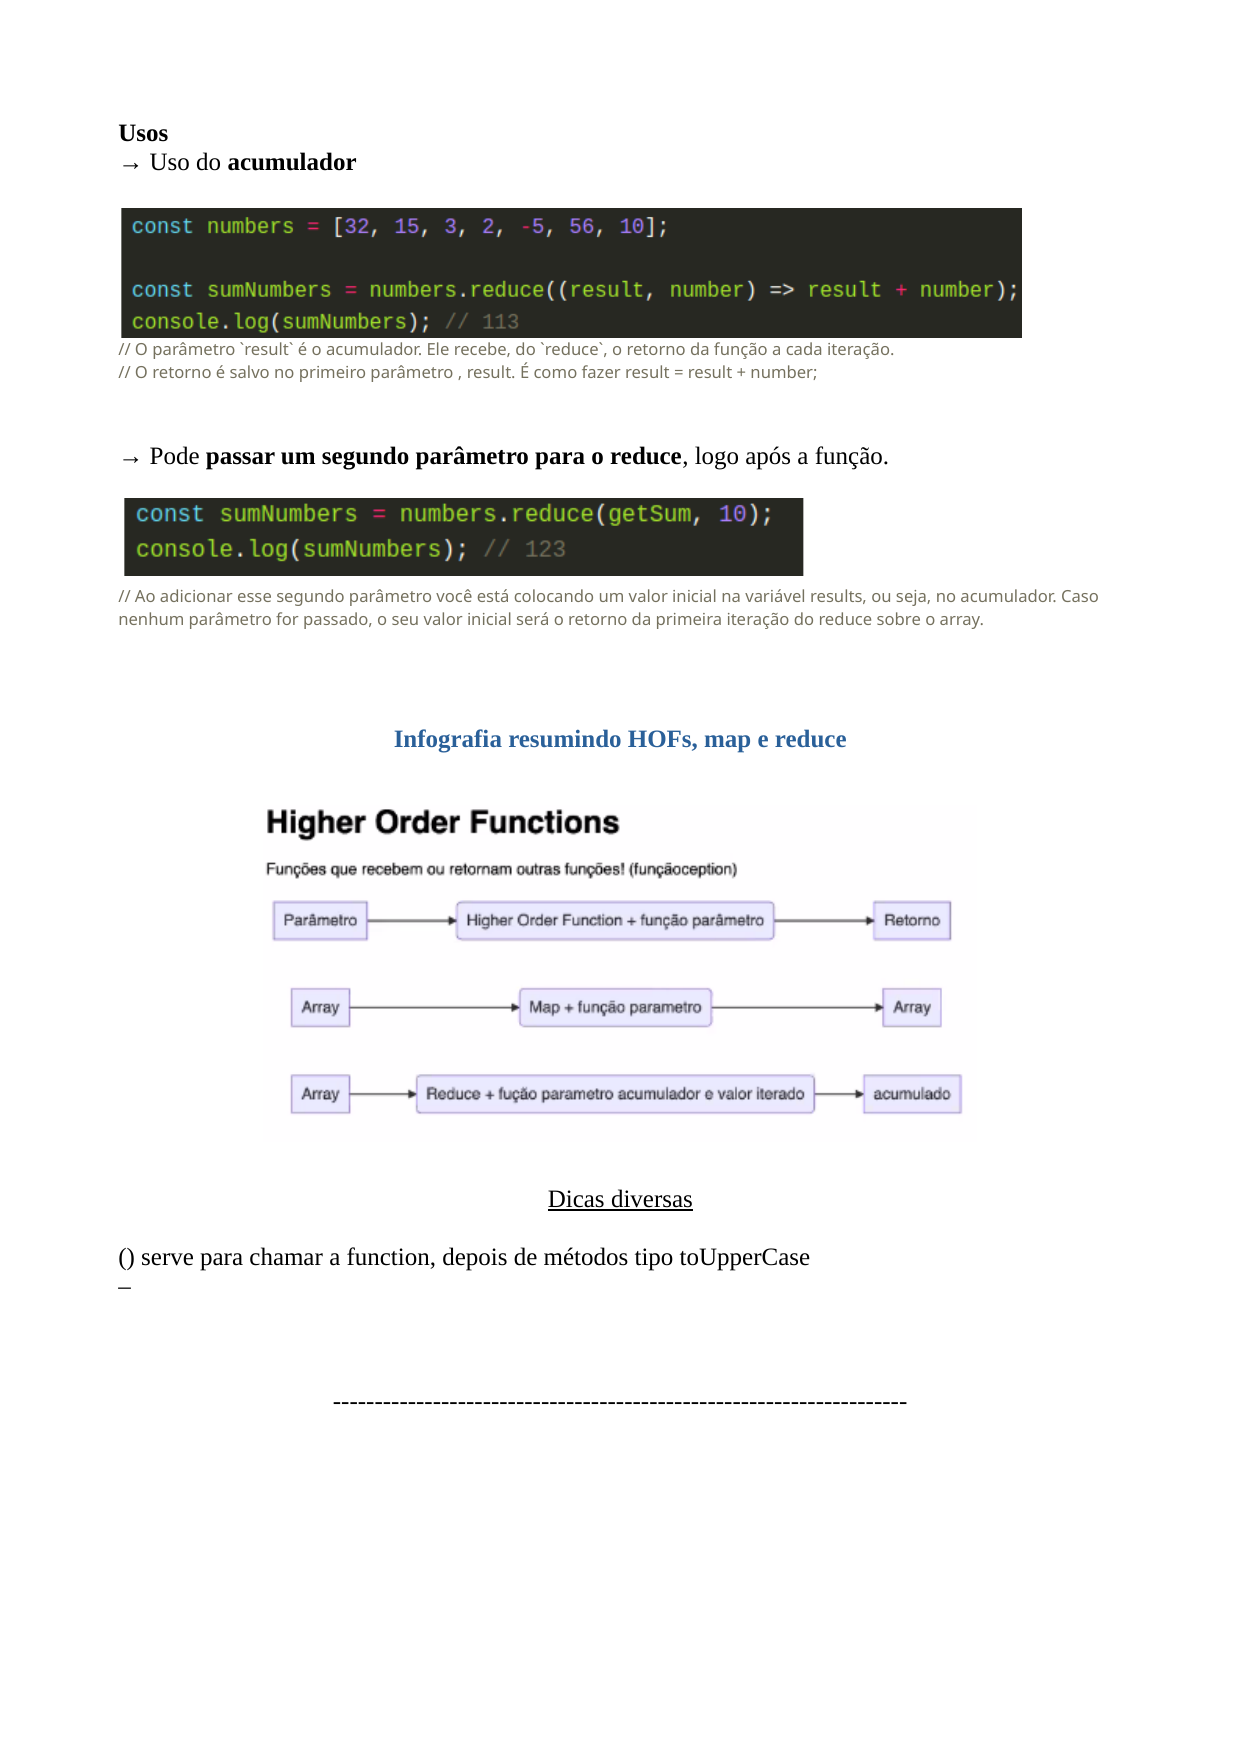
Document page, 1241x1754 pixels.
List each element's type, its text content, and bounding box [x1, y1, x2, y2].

text Dicas diversas [118, 1184, 1122, 1213]
text → Uso do acumulador [118, 147, 1122, 176]
text // O retorno é salvo no primeiro parâmetro , result. É como fazer result = result + number; [118, 361, 1122, 383]
text – [118, 1271, 1122, 1299]
picture [121, 208, 1022, 338]
text () serve para chamar a function, depois de métodos tipo toUpperCase [118, 1242, 1122, 1271]
text Infografia resumindo HOFs, map e reduce [118, 724, 1122, 753]
picture [263, 805, 978, 1142]
text → Pode passar um segundo parâmetro para o reduce, logo após a função. [118, 441, 1122, 469]
text // Ao adicionar esse segundo parâmetro você está colocando um valor inicial na variável results, ou seja, no acumulador. Caso nenhum parâmetro for passado, o seu valor inicial será o retorno da primeira iteração do reduce sobre o array. [118, 584, 1122, 630]
text --------------------------------------------------------------------- [118, 1386, 1122, 1414]
text // O parâmetro `result` é o acumulador. Ele recebe, do `reduce`, o retorno da função a cada iteração. [118, 204, 1122, 361]
picture [124, 498, 804, 576]
text Usos [118, 118, 1122, 147]
